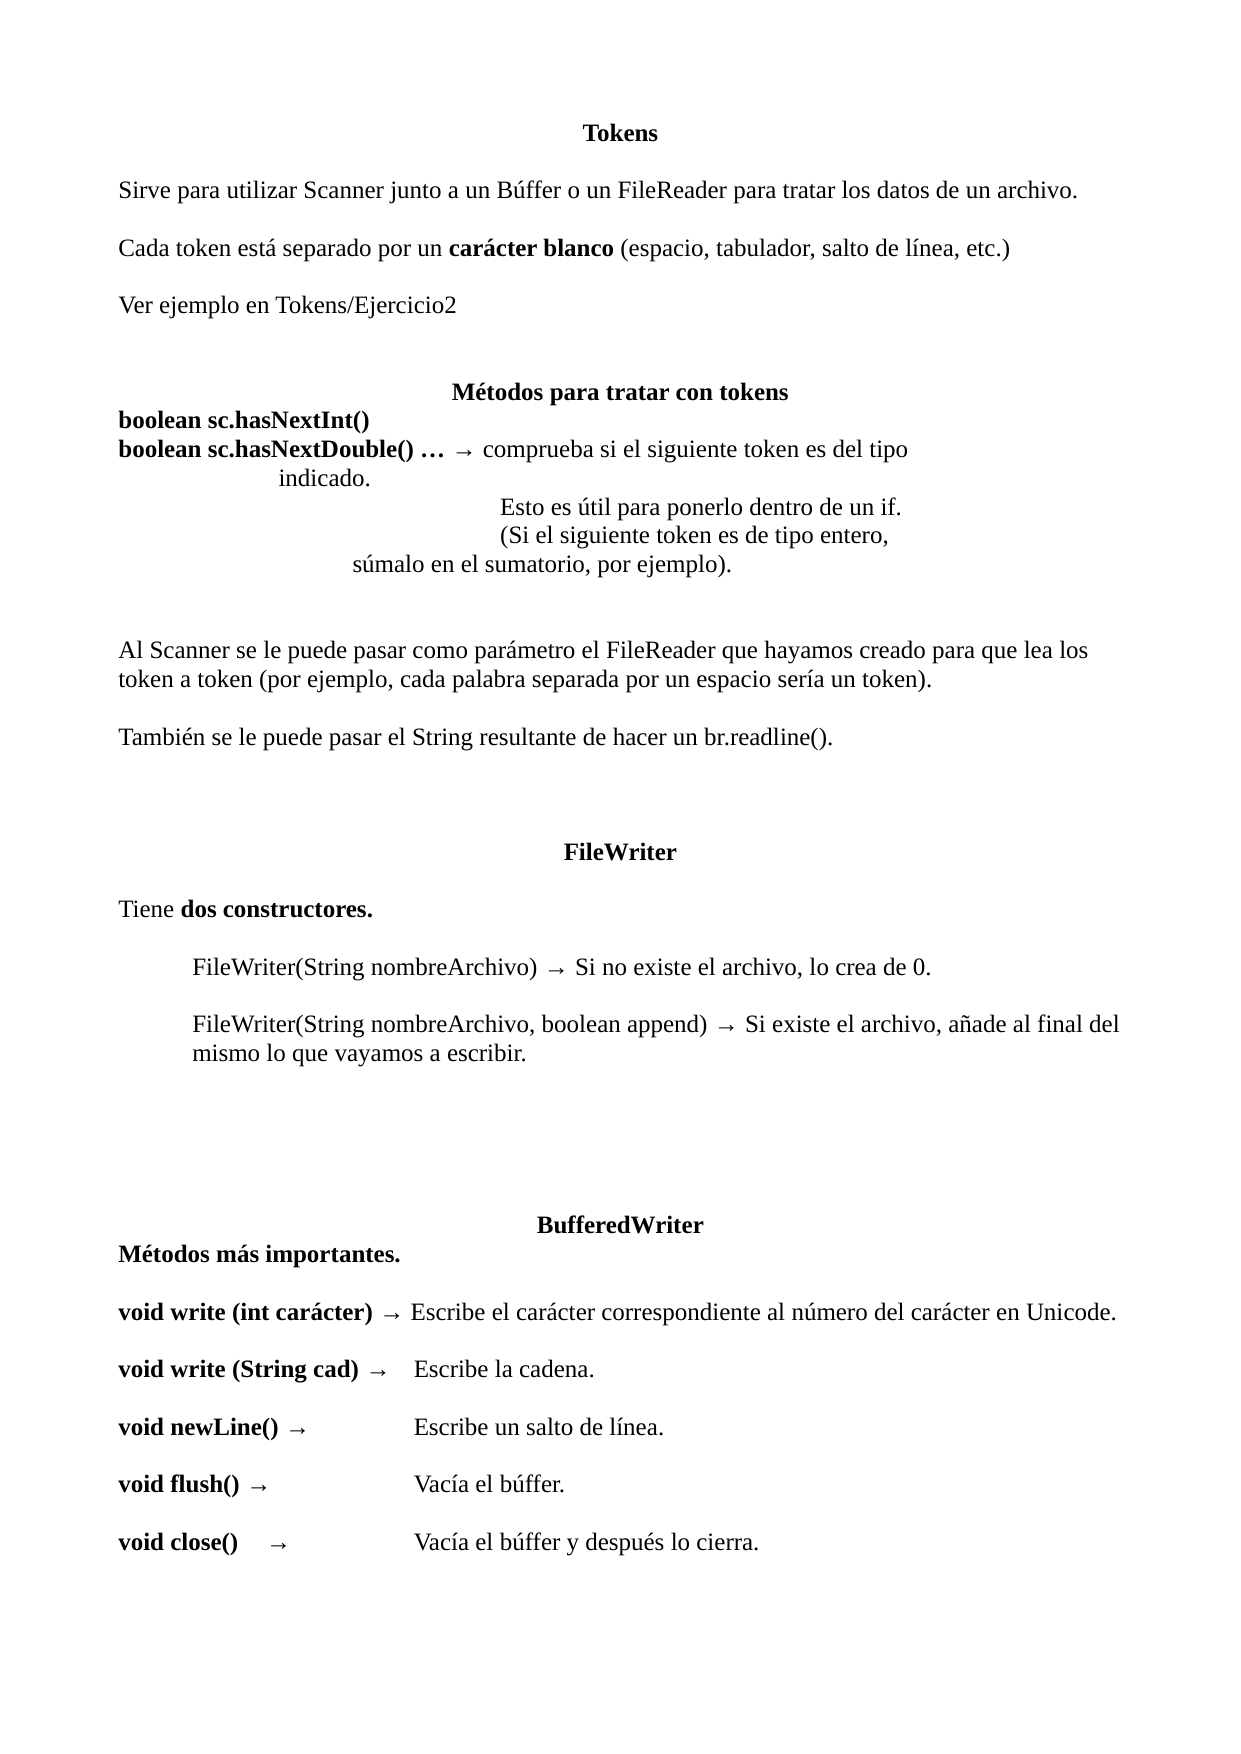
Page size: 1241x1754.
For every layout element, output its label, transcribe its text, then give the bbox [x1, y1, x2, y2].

text Métodos más importantes. [118, 1239, 1122, 1268]
text Tokens [118, 118, 1122, 147]
text Tiene dos constructores. [118, 894, 1122, 923]
text Cada token está separado por un carácter blanco (espacio, tabulador, salto de línea, etc.) [118, 233, 1122, 262]
text boolean sc.hasNextDouble() … → comprueba si el siguiente token es del tipo indicado. [118, 434, 1122, 492]
text (Si el siguiente token es de tipo entero, súmalo en el sumatorio, por ejemplo). [118, 521, 1122, 578]
text void close() → Vacía el búffer y después lo cierra. [118, 1527, 1122, 1556]
text void write (String cad) → Escribe la cadena. [118, 1354, 1122, 1383]
text boolean sc.hasNextInt() [118, 406, 1122, 434]
text FileWriter(String nombreArchivo) → Si no existe el archivo, lo crea de 0. [118, 952, 1122, 981]
text BufferedWriter [118, 1211, 1122, 1239]
text FileWriter(String nombreArchivo, boolean append) → Si existe el archivo, añade al final del mismo lo que vayamos a escribir. [118, 1009, 1122, 1067]
text También se le puede pasar el String resultante de hacer un br.readline(). [118, 722, 1122, 751]
text void flush() → Vacía el búffer. [118, 1469, 1122, 1498]
text FileWriter [118, 837, 1122, 866]
text Métodos para tratar con tokens [118, 377, 1122, 406]
text Ver ejemplo en Tokens/Ejercicio2 [118, 291, 1122, 319]
text Esto es útil para ponerlo dentro de un if. [118, 492, 1122, 521]
text void write (int carácter) → Escribe el carácter correspondiente al número del carácter en Unicode. [118, 1297, 1122, 1326]
text Al Scanner se le puede pasar como parámetro el FileReader que hayamos creado para que lea los token a token (por ejemplo, cada palabra separada por un espacio sería un token). [118, 636, 1122, 693]
text Sirve para utilizar Scanner junto a un Búffer o un FileReader para tratar los datos de un archivo. [118, 176, 1122, 204]
text void newLine() → Escribe un salto de línea. [118, 1412, 1122, 1441]
